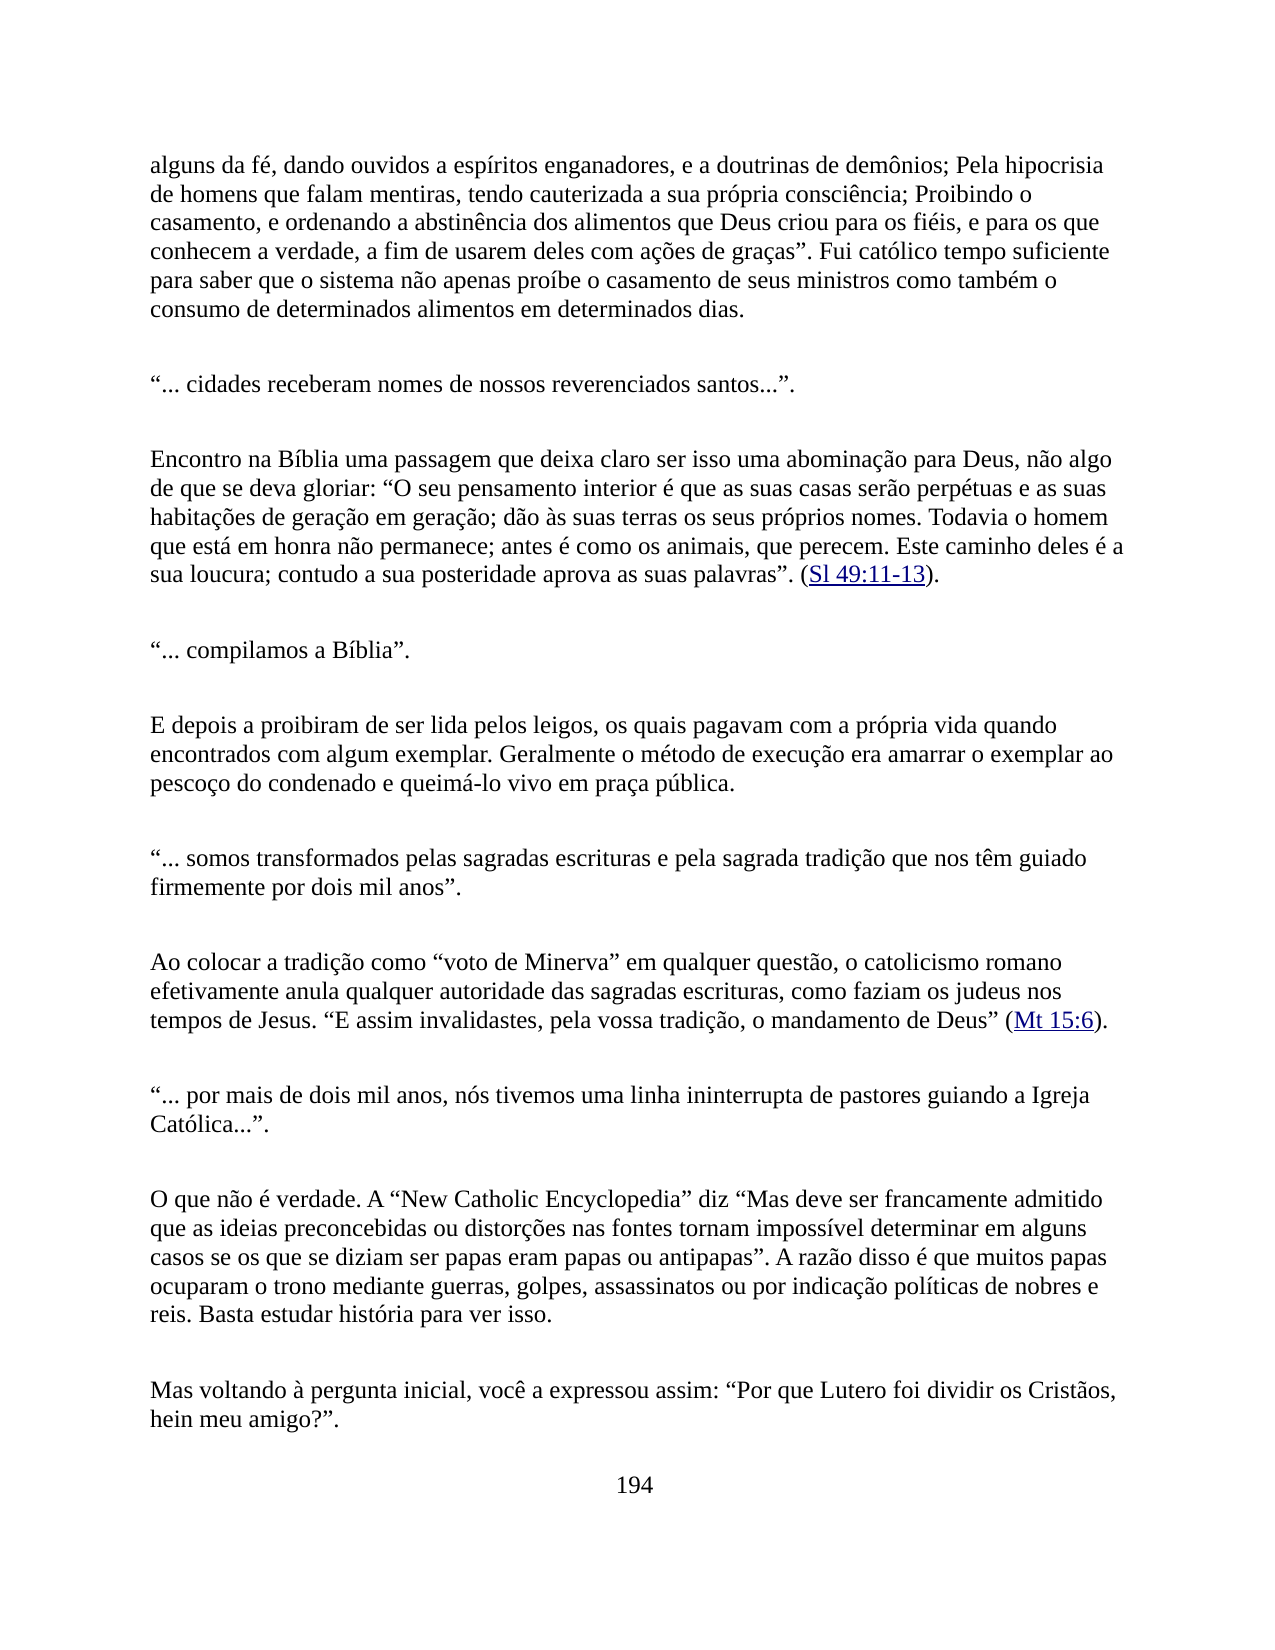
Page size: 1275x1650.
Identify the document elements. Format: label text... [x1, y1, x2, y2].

text Mas voltando à pergunta inicial, você a expressou assim: “Por que Lutero foi dividir os Cristãos, hein meu amigo?”. [150, 1346, 1125, 1432]
text Ao colocar a tradição como “voto de Minerva” em qualquer questão, o catolicismo romano efetivamente anula qualquer autoridade das sagradas escrituras, como faziam os judeus nos tempos de Jesus. “E assim invalidastes, pela vossa tradição, o mandamento de Deus” (Mt 15:6). [150, 919, 1125, 1034]
text “... compilamos a Bíblia”. [150, 606, 1125, 664]
text E depois a proibiram de ser lida pelos leigos, os quais pagavam com a própria vida quando encontrados com algum exemplar. Geralmente o método de execução era amarrar o exemplar ao pescoço do condenado e queimá-lo vivo em praça pública. [150, 682, 1125, 797]
text Encontro na Bíblia uma passagem que deixa claro ser isso uma abominação para Deus, não algo de que se deva gloriar: “O seu pensamento interior é que as suas casas serão perpétuas e as suas habitações de geração em geração; dão às suas terras os seus próprios nomes. Todavia o homem que está em honra não permanece; antes é como os animais, que perecem. Este caminho deles é a sua loucura; contudo a sua posteridade aprova as suas palavras”. (Sl 49:11-13). [150, 416, 1125, 588]
text “... cidades receberam nomes de nossos reverenciados santos...”. [150, 340, 1125, 398]
text “... somos transformados pelas sagradas escrituras e pela sagrada tradição que nos têm guiado firmemente por dois mil anos”. [150, 814, 1125, 901]
text O que não é verdade. A “New Catholic Encyclopedia” diz “Mas deve ser francamente admitido que as ideias preconcebidas ou distorções nas fontes tornam impossível determinar em alguns casos se os que se diziam ser papas eram papas ou antipapas”. A razão disso é que muitos papas ocuparam o trono mediante guerras, golpes, assassinatos ou por indicação políticas de nobres e reis. Basta estudar história para ver isso. [150, 1156, 1125, 1328]
text alguns da fé, dando ouvidos a espíritos enganadores, e a doutrinas de demônios; Pela hipocrisia de homens que falam mentiras, tendo cauterizada a sua própria consciência; Proibindo o casamento, e ordenando a abstinência dos alimentos que Deus criou para os fiéis, e para os que conhecem a verdade, a fim de usarem deles com ações de graças”. Fui católico tempo suficiente para saber que o sistema não apenas proíbe o casamento de seus ministros como também o consumo de determinados alimentos em determinados dias. [150, 150, 1125, 322]
text “... por mais de dois mil anos, nós tivemos uma linha ininterrupta de pastores guiando a Igreja Católica...”. [150, 1052, 1125, 1138]
